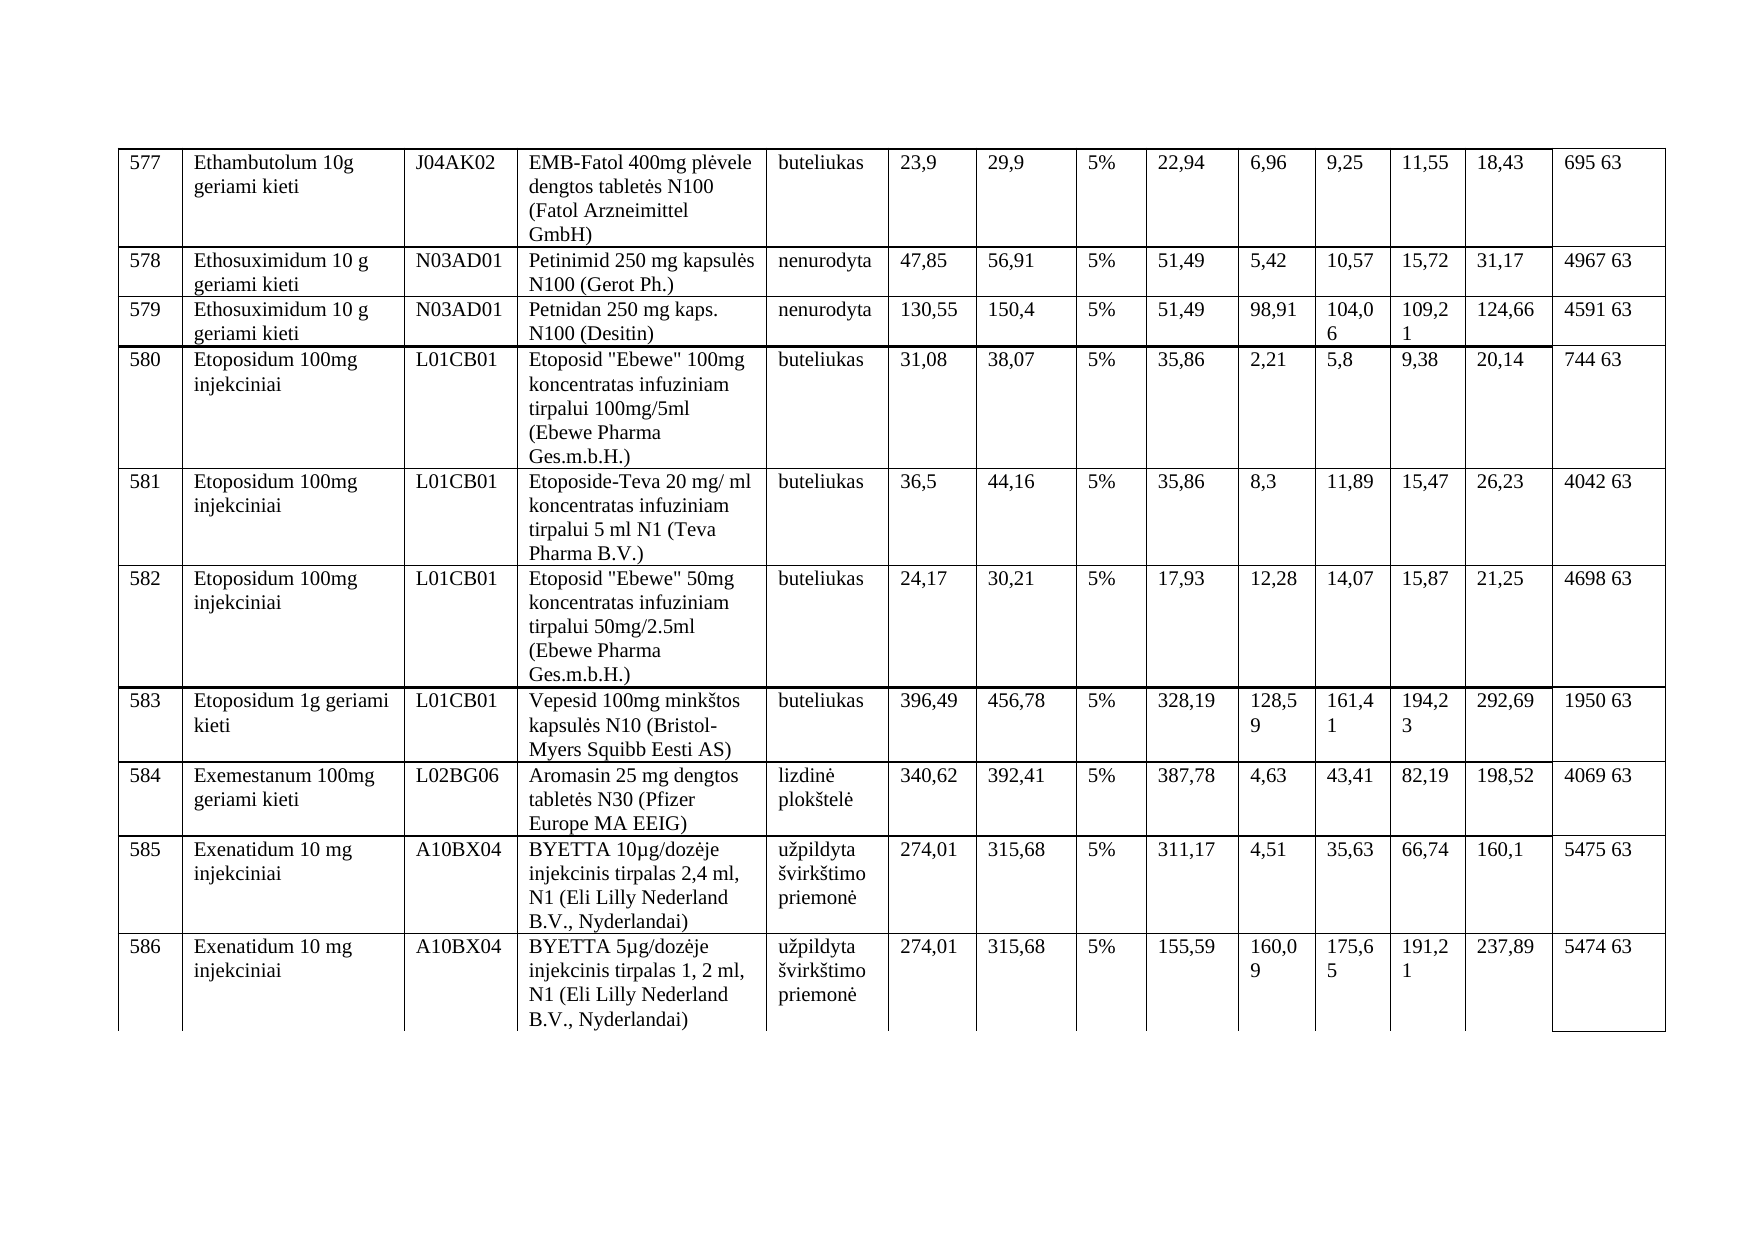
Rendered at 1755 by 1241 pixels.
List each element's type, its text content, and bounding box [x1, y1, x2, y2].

table_cell 4698 63 [1553, 566, 1665, 686]
table_cell 5% [1077, 150, 1146, 246]
table_cell 35,86 [1147, 348, 1238, 468]
table_cell 583 [119, 689, 182, 761]
table_cell 30,21 [977, 566, 1076, 686]
table_cell Exenatidum 10 mg injekciniai [183, 837, 404, 933]
table_cell buteliukas [767, 150, 888, 246]
table_cell 5% [1077, 837, 1146, 933]
table_cell 12,28 [1239, 566, 1315, 686]
table_cell 130,55 [889, 297, 976, 345]
table_cell 21,25 [1466, 566, 1552, 686]
table_cell 237,89 [1466, 934, 1552, 1031]
table_cell lizdinė plokštelė [767, 763, 888, 835]
table_cell nenurodyta [767, 297, 888, 345]
table_cell 392,41 [977, 763, 1076, 835]
table_cell 15,72 [1391, 248, 1465, 296]
table_cell 11,89 [1316, 469, 1390, 565]
table_cell 396,49 [889, 689, 976, 761]
table_cell buteliukas [767, 469, 888, 565]
table_cell Ethambutolum 10g geriami kieti [183, 150, 404, 246]
table_cell 315,68 [977, 837, 1076, 933]
table_cell 586 [119, 934, 182, 1031]
table_cell 311,17 [1147, 837, 1238, 933]
table_cell 15,47 [1391, 469, 1465, 565]
table_cell 22,94 [1147, 150, 1238, 246]
table_cell L01CB01 [405, 566, 517, 686]
table_cell 5% [1077, 348, 1146, 468]
table_cell 328,19 [1147, 689, 1238, 761]
table_cell Etoposidum 100mg injekciniai [183, 566, 404, 686]
table_cell 4,51 [1239, 837, 1315, 933]
table_cell 5,8 [1316, 348, 1390, 468]
table_cell 5% [1077, 763, 1146, 835]
table_cell 161,41 [1316, 689, 1390, 761]
table_cell Exemestanum 100mg geriami kieti [183, 763, 404, 835]
table_cell Petinimid 250 mg kapsulės N100 (Gerot Ph.) [518, 248, 766, 296]
table_cell 14,07 [1316, 566, 1390, 686]
table_cell 5% [1077, 566, 1146, 686]
table_cell 36,5 [889, 469, 976, 565]
table_cell Exenatidum 10 mg injekciniai [183, 934, 404, 1031]
table_cell 31,17 [1466, 248, 1552, 296]
table_cell 292,69 [1466, 689, 1552, 761]
table_cell Etoposidum 100mg injekciniai [183, 469, 404, 565]
table_cell 387,78 [1147, 763, 1238, 835]
table_cell 29,9 [977, 150, 1076, 246]
table_cell 5% [1077, 297, 1146, 345]
table_cell 9,25 [1316, 150, 1390, 246]
table_cell N03AD01 [405, 297, 517, 345]
table_cell 5% [1077, 934, 1146, 1031]
table_cell 160,1 [1466, 837, 1552, 933]
table_cell Ethosuximidum 10 g geriami kieti [183, 297, 404, 345]
table_cell 4591 63 [1553, 297, 1665, 345]
table_cell 579 [119, 297, 182, 345]
table_cell 8,3 [1239, 469, 1315, 565]
table_cell 31,08 [889, 348, 976, 468]
table_cell J04AK02 [405, 150, 517, 246]
table_cell 4,63 [1239, 763, 1315, 835]
table_cell Etoposidum 1g geriami kieti [183, 689, 404, 761]
table_cell 11,55 [1391, 150, 1465, 246]
table_cell EMB-Fatol 400mg plėvele dengtos tabletės N100 (Fatol Arzneimittel GmbH) [518, 150, 766, 246]
table_cell Etoposide-Teva 20 mg/ ml koncentratas infuziniam tirpalui 5 ml N1 (Teva Pharma B.V.) [518, 469, 766, 565]
table_cell 175,65 [1316, 934, 1390, 1031]
table_cell 15,87 [1391, 566, 1465, 686]
table_cell L01CB01 [405, 689, 517, 761]
table_cell buteliukas [767, 689, 888, 761]
table_cell 578 [119, 248, 182, 296]
table_cell 194,23 [1391, 689, 1465, 761]
table_cell 198,52 [1466, 763, 1552, 835]
table_cell nenurodyta [767, 248, 888, 296]
table_cell 128,59 [1239, 689, 1315, 761]
table_cell 585 [119, 837, 182, 933]
table_cell 4069 63 [1553, 762, 1665, 835]
table_cell Etoposid "Ebewe" 50mg koncentratas infuziniam tirpalui 50mg/2.5ml (Ebewe Pharma Ges.m.b.H.) [518, 566, 766, 686]
table_cell A10BX04 [405, 934, 517, 1031]
table_cell 6,96 [1239, 150, 1315, 246]
table_cell 744 63 [1553, 346, 1665, 468]
table_cell L01CB01 [405, 469, 517, 565]
table_cell 5% [1077, 248, 1146, 296]
table_cell 340,62 [889, 763, 976, 835]
table_cell 24,17 [889, 566, 976, 686]
table_cell 582 [119, 566, 182, 686]
table_cell 10,57 [1316, 248, 1390, 296]
table_cell 274,01 [889, 934, 976, 1031]
table_cell 155,59 [1147, 934, 1238, 1031]
table_cell užpildyta švirkštimo priemonė [767, 837, 888, 933]
table_cell 23,9 [889, 150, 976, 246]
table_cell 47,85 [889, 248, 976, 296]
table_cell 5% [1077, 689, 1146, 761]
table_cell buteliukas [767, 566, 888, 686]
table_cell 5,42 [1239, 248, 1315, 296]
table_cell 43,41 [1316, 763, 1390, 835]
table_cell 4042 63 [1553, 469, 1665, 565]
table_cell 51,49 [1147, 297, 1238, 345]
table_cell 580 [119, 348, 182, 468]
table_cell A10BX04 [405, 837, 517, 933]
table_cell 581 [119, 469, 182, 565]
table_cell Ethosuximidum 10 g geriami kieti [183, 248, 404, 296]
table_cell 51,49 [1147, 248, 1238, 296]
table_cell 274,01 [889, 837, 976, 933]
table_cell 584 [119, 763, 182, 835]
table_cell 20,14 [1466, 348, 1552, 468]
table_cell 9,38 [1391, 348, 1465, 468]
table_cell 456,78 [977, 689, 1076, 761]
table_cell 124,66 [1466, 297, 1552, 345]
table_cell 1950 63 [1553, 688, 1665, 761]
table_cell BYETTA 5µg/dozėje injekcinis tirpalas 1, 2 ml, N1 (Eli Lilly Nederland B.V., Nyderlandai) [518, 934, 766, 1031]
table_cell 5475 63 [1553, 836, 1665, 933]
table_cell 695 63 [1553, 149, 1665, 246]
table_cell 160,09 [1239, 934, 1315, 1031]
table_cell 82,19 [1391, 763, 1465, 835]
table_cell Petnidan 250 mg kaps. N100 (Desitin) [518, 297, 766, 345]
table_cell 98,91 [1239, 297, 1315, 345]
table_cell 104,06 [1316, 297, 1390, 345]
table_cell 18,43 [1466, 150, 1552, 246]
table_cell Aromasin 25 mg dengtos tabletės N30 (Pfizer Europe MA EEIG) [518, 763, 766, 835]
table_cell 26,23 [1466, 469, 1552, 565]
table_cell N03AD01 [405, 248, 517, 296]
table_cell 17,93 [1147, 566, 1238, 686]
table_cell 5474 63 [1553, 934, 1665, 1031]
table_cell 577 [119, 150, 182, 246]
table_cell 35,86 [1147, 469, 1238, 565]
table_cell 56,91 [977, 248, 1076, 296]
table_cell 315,68 [977, 934, 1076, 1031]
table_cell Etoposid "Ebewe" 100mg koncentratas infuziniam tirpalui 100mg/5ml (Ebewe Pharma Ges.m.b.H.) [518, 348, 766, 468]
table_cell 4967 63 [1553, 247, 1665, 296]
table_cell Etoposidum 100mg injekciniai [183, 348, 404, 468]
table_cell Vepesid 100mg minkštos kapsulės N10 (Bristol-Myers Squibb Eesti AS) [518, 689, 766, 761]
table_cell 66,74 [1391, 837, 1465, 933]
table_cell 2,21 [1239, 348, 1315, 468]
table_cell 150,4 [977, 297, 1076, 345]
table_cell L02BG06 [405, 763, 517, 835]
table_cell 5% [1077, 469, 1146, 565]
table_cell 44,16 [977, 469, 1076, 565]
table_cell užpildyta švirkštimo priemonė [767, 934, 888, 1031]
table_cell 109,21 [1391, 297, 1465, 345]
table_cell 191,21 [1391, 934, 1465, 1031]
table_cell BYETTA 10µg/dozėje injekcinis tirpalas 2,4 ml, N1 (Eli Lilly Nederland B.V., Nyderlandai) [518, 837, 766, 933]
table_cell L01CB01 [405, 348, 517, 468]
table_cell 38,07 [977, 348, 1076, 468]
table_cell buteliukas [767, 348, 888, 468]
table_cell 35,63 [1316, 837, 1390, 933]
